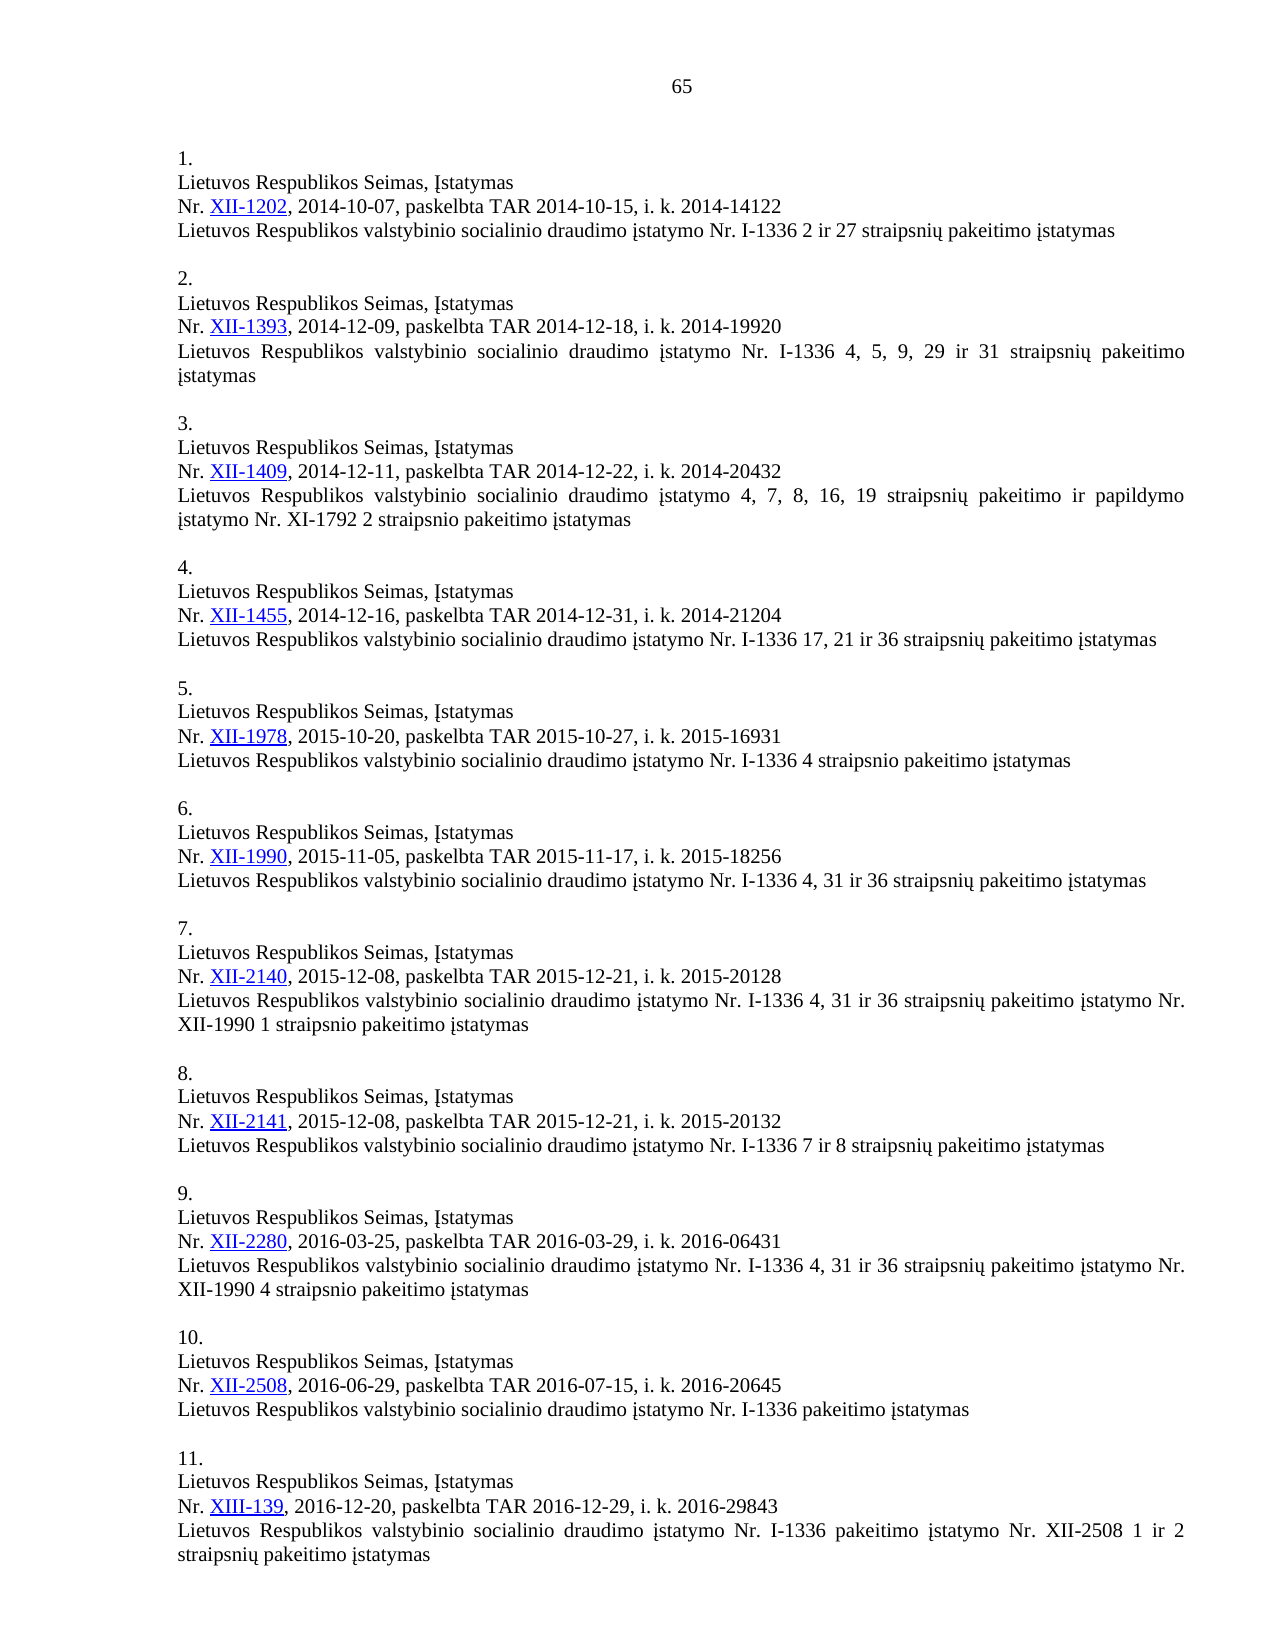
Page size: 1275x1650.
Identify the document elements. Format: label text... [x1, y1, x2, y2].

text Nr. XIII-139, 2016-12-20, paskelbta TAR 2016-12-29, i. k. 2016-29843 [177, 1493, 1186, 1518]
text 7. [177, 916, 1186, 940]
text Lietuvos Respublikos valstybinio socialinio draudimo įstatymo 4, 7, 8, 16, 19 straipsnių pakeitimo ir papildymo įstatymo Nr. XI-1792 2 straipsnio pakeitimo įstatymas [177, 483, 1186, 531]
text Lietuvos Respublikos valstybinio socialinio draudimo įstatymo Nr. I-1336 7 ir 8 straipsnių pakeitimo įstatymas [177, 1133, 1186, 1157]
text 9. [177, 1181, 1186, 1205]
text 2. [177, 266, 1186, 290]
text 6. [177, 796, 1186, 820]
text Lietuvos Respublikos Seimas, Įstatymas [177, 1469, 1186, 1493]
text Nr. XII-2508, 2016-06-29, paskelbta TAR 2016-07-15, i. k. 2016-20645 [177, 1373, 1186, 1397]
text Lietuvos Respublikos Seimas, Įstatymas [177, 1349, 1186, 1373]
text Lietuvos Respublikos valstybinio socialinio draudimo įstatymo Nr. I-1336 4, 31 ir 36 straipsnių pakeitimo įstatymo Nr. XII-1990 1 straipsnio pakeitimo įstatymas [177, 988, 1186, 1036]
text Lietuvos Respublikos valstybinio socialinio draudimo įstatymo Nr. I-1336 4 straipsnio pakeitimo įstatymas [177, 748, 1186, 772]
text Nr. XII-1990, 2015-11-05, paskelbta TAR 2015-11-17, i. k. 2015-18256 [177, 844, 1186, 868]
text Lietuvos Respublikos Seimas, Įstatymas [177, 435, 1186, 459]
text 1. [177, 146, 1186, 170]
text Lietuvos Respublikos Seimas, Įstatymas [177, 820, 1186, 844]
text Nr. XII-1978, 2015-10-20, paskelbta TAR 2015-10-27, i. k. 2015-16931 [177, 723, 1186, 748]
text Lietuvos Respublikos valstybinio socialinio draudimo įstatymo Nr. I-1336 pakeitimo įstatymo Nr. XII-2508 1 ir 2 straipsnių pakeitimo įstatymas [177, 1518, 1186, 1566]
text 8. [177, 1060, 1186, 1084]
text Lietuvos Respublikos Seimas, Įstatymas [177, 170, 1186, 194]
text Lietuvos Respublikos valstybinio socialinio draudimo įstatymo Nr. I-1336 2 ir 27 straipsnių pakeitimo įstatymas [177, 218, 1186, 242]
text Nr. XII-1409, 2014-12-11, paskelbta TAR 2014-12-22, i. k. 2014-20432 [177, 459, 1186, 483]
text Lietuvos Respublikos valstybinio socialinio draudimo įstatymo Nr. I-1336 pakeitimo įstatymas [177, 1397, 1186, 1421]
text Lietuvos Respublikos Seimas, Įstatymas [177, 290, 1186, 314]
text 11. [177, 1445, 1186, 1469]
text Lietuvos Respublikos Seimas, Įstatymas [177, 579, 1186, 603]
text Lietuvos Respublikos valstybinio socialinio draudimo įstatymo Nr. I-1336 4, 5, 9, 29 ir 31 straipsnių pakeitimo įstatymas [177, 338, 1186, 387]
text 5. [177, 675, 1186, 699]
text 10. [177, 1325, 1186, 1349]
text 3. [177, 411, 1186, 435]
text Nr. XII-2280, 2016-03-25, paskelbta TAR 2016-03-29, i. k. 2016-06431 [177, 1229, 1186, 1253]
text Lietuvos Respublikos Seimas, Įstatymas [177, 699, 1186, 723]
text Nr. XII-2141, 2015-12-08, paskelbta TAR 2015-12-21, i. k. 2015-20132 [177, 1108, 1186, 1133]
text Nr. XII-1202, 2014-10-07, paskelbta TAR 2014-10-15, i. k. 2014-14122 [177, 194, 1186, 218]
text Lietuvos Respublikos Seimas, Įstatymas [177, 1084, 1186, 1108]
text Nr. XII-1393, 2014-12-09, paskelbta TAR 2014-12-18, i. k. 2014-19920 [177, 314, 1186, 338]
text Lietuvos Respublikos valstybinio socialinio draudimo įstatymo Nr. I-1336 4, 31 ir 36 straipsnių pakeitimo įstatymas [177, 868, 1186, 892]
text Nr. XII-2140, 2015-12-08, paskelbta TAR 2015-12-21, i. k. 2015-20128 [177, 964, 1186, 988]
text 4. [177, 555, 1186, 579]
text Lietuvos Respublikos valstybinio socialinio draudimo įstatymo Nr. I-1336 4, 31 ir 36 straipsnių pakeitimo įstatymo Nr. XII-1990 4 straipsnio pakeitimo įstatymas [177, 1253, 1186, 1301]
text Lietuvos Respublikos Seimas, Įstatymas [177, 1205, 1186, 1229]
text Lietuvos Respublikos valstybinio socialinio draudimo įstatymo Nr. I-1336 17, 21 ir 36 straipsnių pakeitimo įstatymas [177, 627, 1186, 651]
text Lietuvos Respublikos Seimas, Įstatymas [177, 940, 1186, 964]
text Nr. XII-1455, 2014-12-16, paskelbta TAR 2014-12-31, i. k. 2014-21204 [177, 603, 1186, 627]
